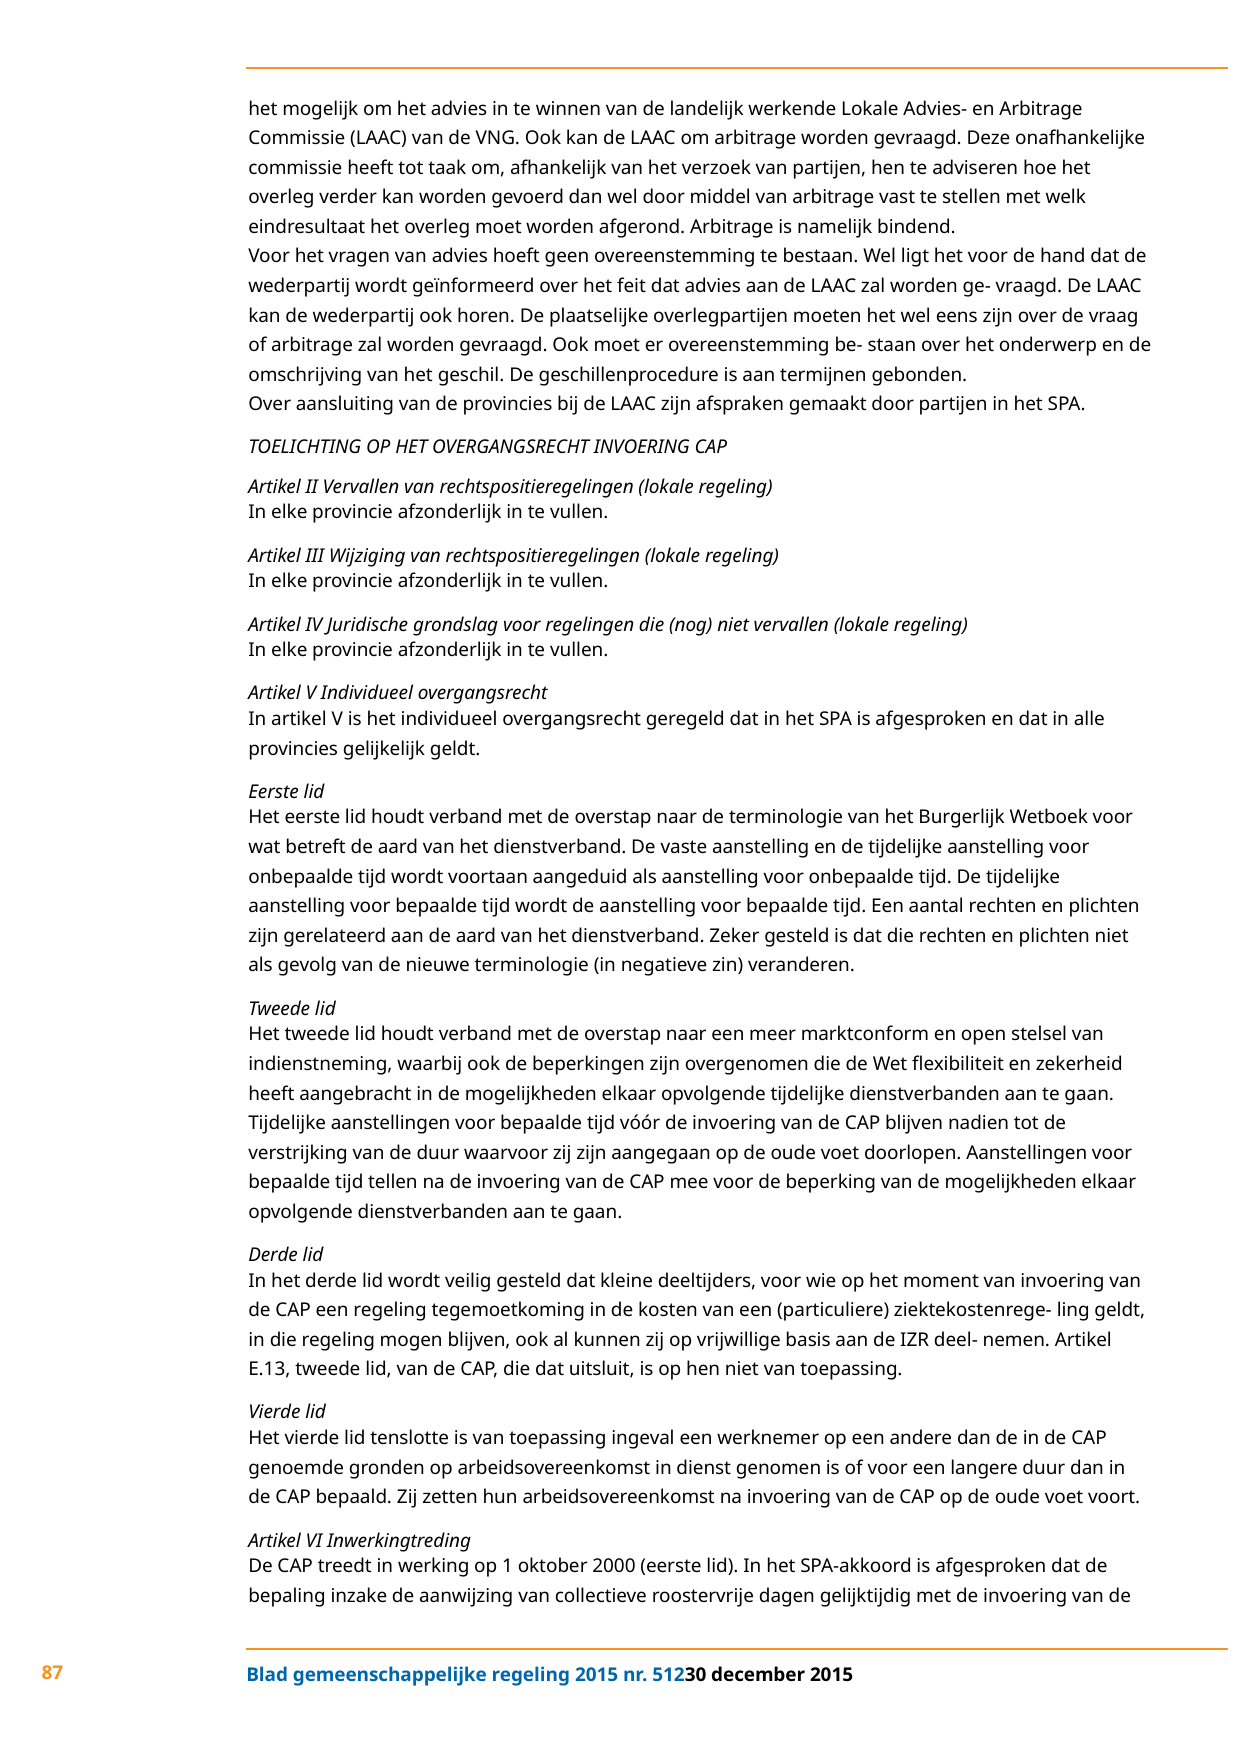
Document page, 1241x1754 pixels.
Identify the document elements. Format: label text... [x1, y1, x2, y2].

text De CAP treedt in werking op 1 oktober 2000 (eerste lid). In het SPA-akkoord is afgesproken dat de bepaling inzake de aanwijzing van collectieve roostervrije dagen gelijktijdig met de invoering van de [248, 1552, 1152, 1608]
text In artikel V is het individueel overgangsrecht geregeld dat in het SPA is afgesproken en dat in alle provincies gelijkelijk geldt. [248, 705, 1152, 761]
text Derde lid [248, 1241, 1152, 1267]
text Artikel II Vervallen van rechtspositieregelingen (lokale regeling) [248, 473, 1152, 499]
text Voor het vragen van advies hoeft geen overeenstemming te bestaan. Wel ligt het voor de hand dat de wederpartij wordt geïnformeerd over het feit dat advies aan de LAAC zal worden ge- vraagd. De LAAC kan de wederpartij ook horen. De plaatselijke overlegpartijen moeten het wel eens zijn over de vraag of arbitrage zal worden gevraagd. Ook moet er overeenstemming be- staan over het onderwerp en de omschrijving van het geschil. De geschillenprocedure is aan termijnen gebonden. [248, 243, 1152, 387]
text Over aansluiting van de provincies bij de LAAC zijn afspraken gemaakt door partijen in het SPA. [248, 391, 1152, 416]
text TOELICHTING OP HET OVERGANGSRECHT INVOERING CAP [248, 434, 1152, 459]
text In elke provincie afzonderlijk in te vullen. [248, 499, 1152, 524]
text het mogelijk om het advies in te winnen van de landelijk werkende Lokale Advies- en Arbitrage Commissie (LAAC) van de VNG. Ook kan de LAAC om arbitrage worden gevraagd. Deze onafhankelijke commissie heeft tot taak om, afhankelijk van het verzoek van partijen, hen te adviseren hoe het overleg verder kan worden gevoerd dan wel door middel van arbitrage vast te stellen met welk eindresultaat het overleg moet worden afgerond. Arbitrage is namelijk bindend. [248, 95, 1152, 239]
text Het vierde lid tenslotte is van toepassing ingeval een werknemer op een andere dan de in de CAP genoemde gronden op arbeidsovereenkomst in dienst genomen is of voor een langere duur dan in de CAP bepaald. Zij zetten hun arbeidsovereenkomst na invoering van de CAP op de oude voet voort. [248, 1424, 1152, 1509]
text In het derde lid wordt veilig gesteld dat kleine deeltijders, voor wie op het moment van invoering van de CAP een regeling tegemoetkoming in de kosten van een (particuliere) ziektekostenrege- ling geldt, in die regeling mogen blijven, ook al kunnen zij op vrijwillige basis aan de IZR deel- nemen. Artikel E.13, tweede lid, van de CAP, die dat uitsluit, is op hen niet van toepassing. [248, 1267, 1152, 1381]
text Tweede lid [248, 995, 1152, 1021]
text Vierde lid [248, 1399, 1152, 1424]
text In elke provincie afzonderlijk in te vullen. [248, 636, 1152, 662]
text Het tweede lid houdt verband met de overstap naar een meer marktconform en open stelsel van indienstneming, waarbij ook de beperkingen zijn overgenomen die de Wet flexibiliteit en zekerheid heeft aangebracht in de mogelijkheden elkaar opvolgende tijdelijke dienstverbanden aan te gaan. Tijdelijke aanstellingen voor bepaalde tijd vóór de invoering van de CAP blijven nadien tot de verstrijking van de duur waarvoor zij zijn aangegaan op de oude voet doorlopen. Aanstellingen voor bepaalde tijd tellen na de invoering van de CAP mee voor de beperking van de mogelijkheden elkaar opvolgende dienstverbanden aan te gaan. [248, 1021, 1152, 1224]
text Artikel V Individueel overgangsrecht [248, 679, 1152, 705]
text In elke provincie afzonderlijk in te vullen. [248, 568, 1152, 593]
text Artikel IV Juridische grondslag voor regelingen die (nog) niet vervallen (lokale regeling) [248, 611, 1152, 636]
text Eerste lid [248, 778, 1152, 804]
picture [41, 47, 231, 172]
text Artikel III Wijziging van rechtspositieregelingen (lokale regeling) [248, 542, 1152, 568]
text Het eerste lid houdt verband met de overstap naar de terminologie van het Burgerlijk Wetboek voor wat betreft de aard van het dienstverband. De vaste aanstelling en de tijdelijke aanstelling voor onbepaalde tijd wordt voortaan aangeduid als aanstelling voor onbepaalde tijd. De tijdelijke aanstelling voor bepaalde tijd wordt de aanstelling voor bepaalde tijd. Een aantal rechten en plichten zijn gerelateerd aan de aard van het dienstverband. Zeker gesteld is dat die rechten en plichten niet als gevolg van de nieuwe terminologie (in negatieve zin) veranderen. [248, 804, 1152, 977]
text Artikel VI Inwerkingtreding [248, 1527, 1152, 1552]
